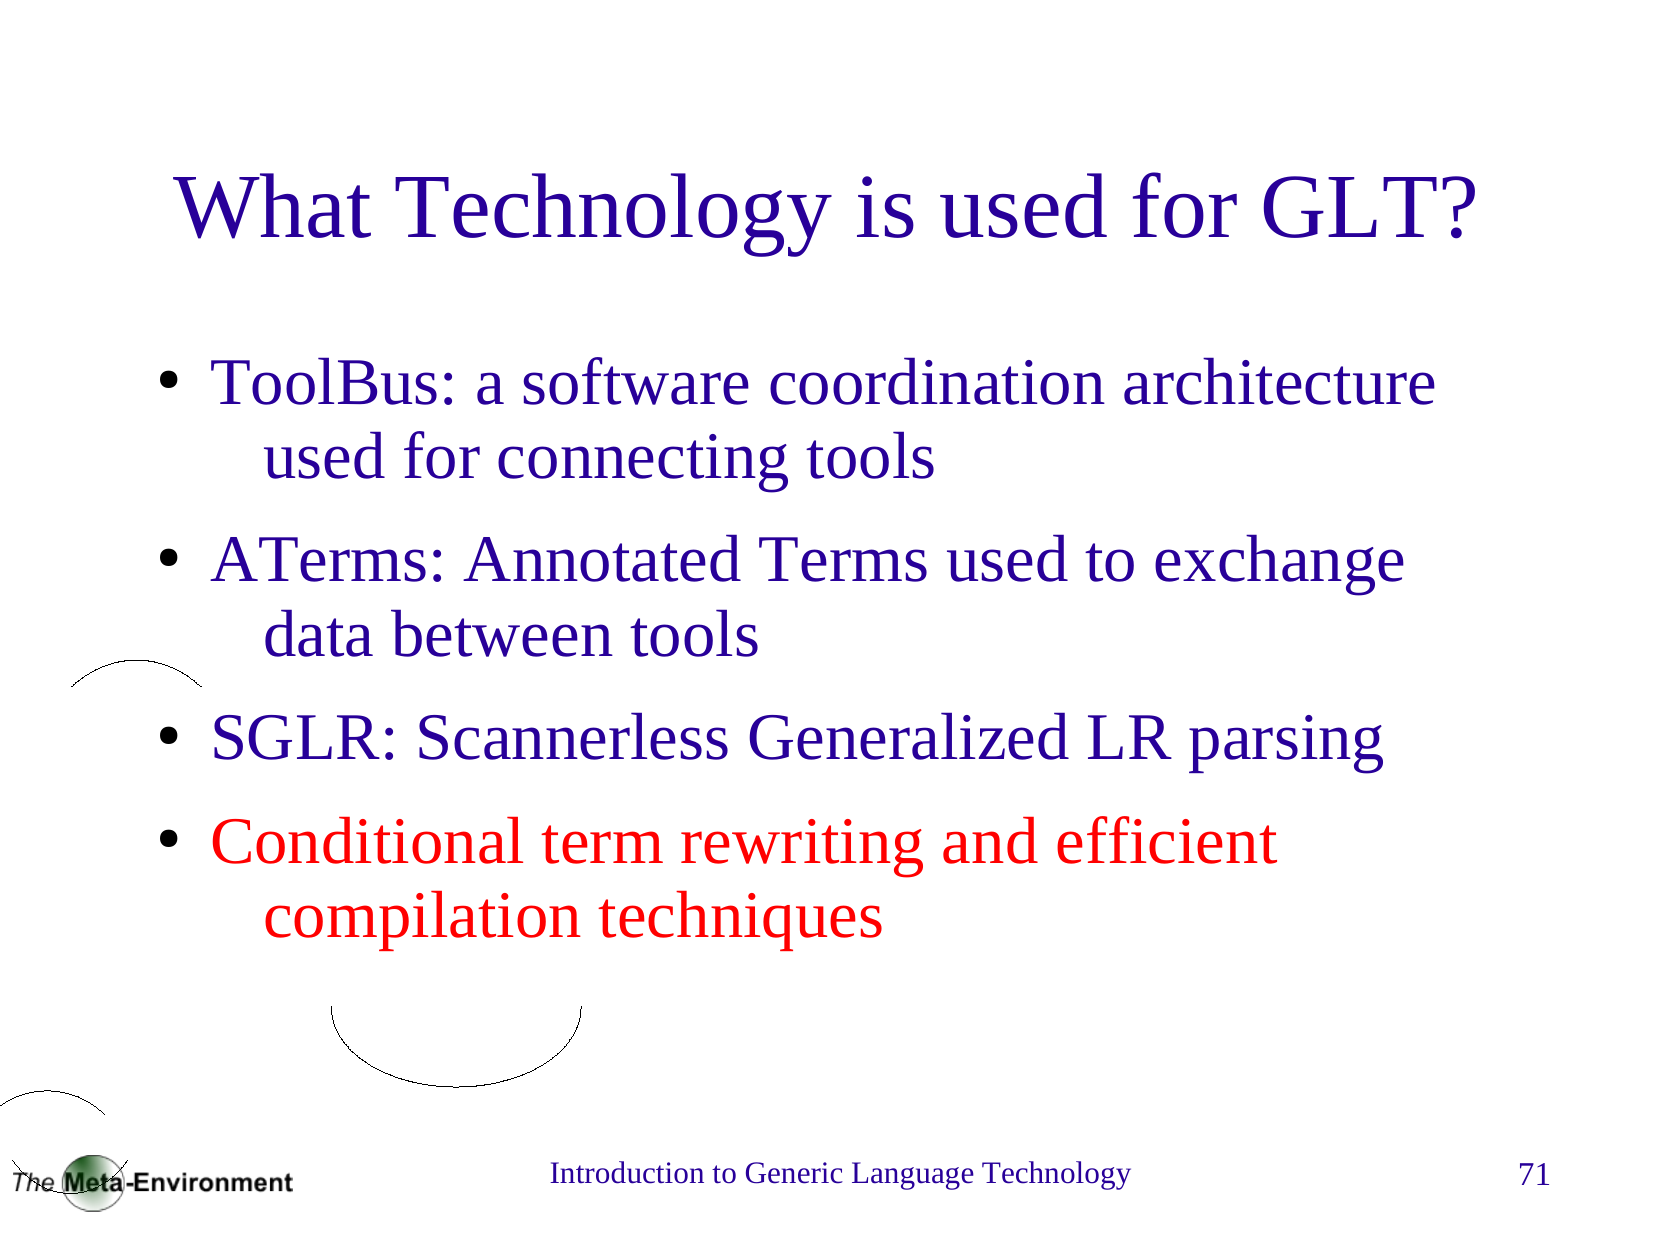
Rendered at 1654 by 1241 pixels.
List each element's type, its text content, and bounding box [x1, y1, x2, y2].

title What Technology is used for GLT? [121, 102, 1534, 311]
list ToolBus: a software coordination architecture used for connecting tools ATerms: Annotated Terms used to exchange data between tools SGLR: Scannerless Generalized LR parsing Conditional term rewriting and efficient compilation techniques [121, 344, 1534, 1127]
picture [13, 1155, 293, 1212]
